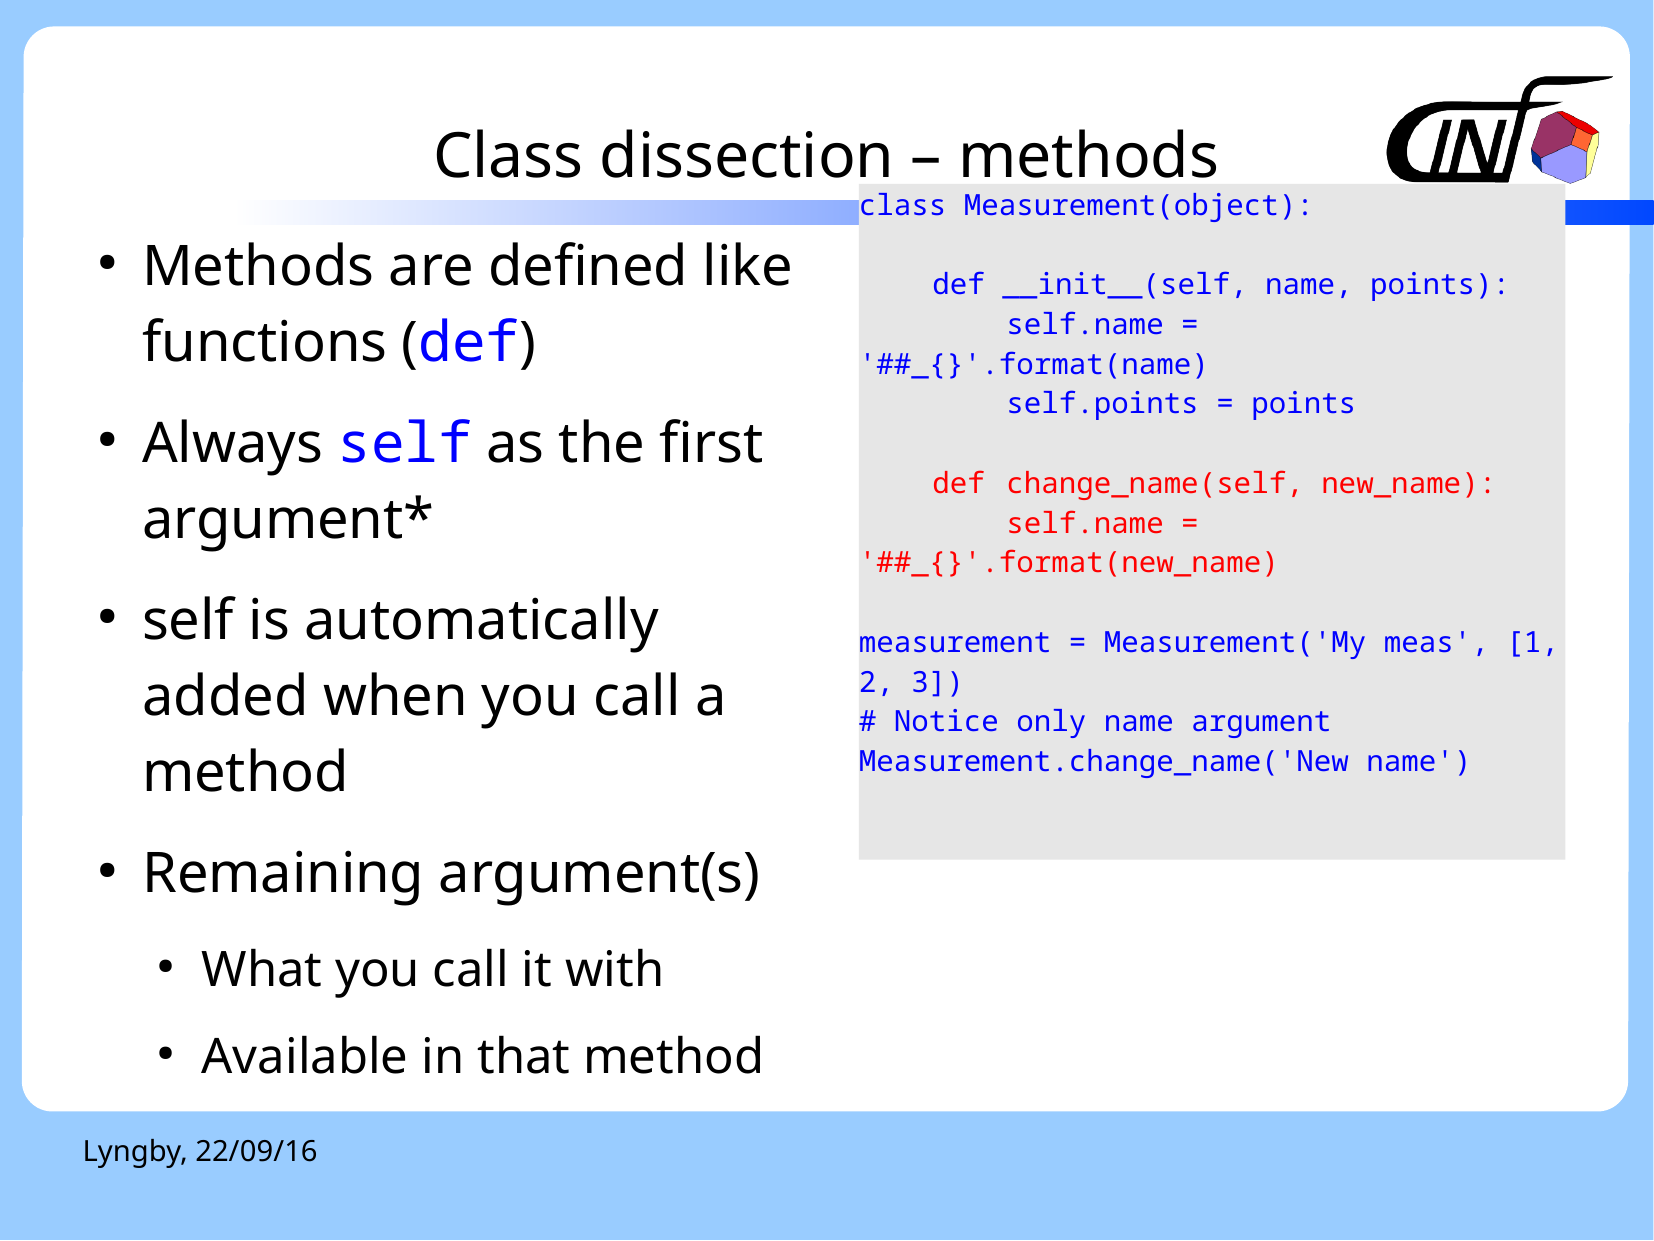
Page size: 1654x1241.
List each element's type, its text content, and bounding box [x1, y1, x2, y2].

text_box class Measurement(object): def __init__(self, name, points): self.name = '##_{}'.format(name) self.points = points def change_name(self, new_name): self.name = '##_{}'.format(new_name) measurement = Measurement('My meas', [1, 2, 3]) # Notice only name argument Measurement.change_name('New name') [858, 302, 1566, 742]
title Class dissection – methods [82, 49, 1571, 257]
picture [1571, 76, 1613, 184]
list Methods are defined like functions (def) Always self as the first argument* self is automatically added when you call a method Remaining argument(s) What you call it with Available in that method [82, 225, 809, 1100]
